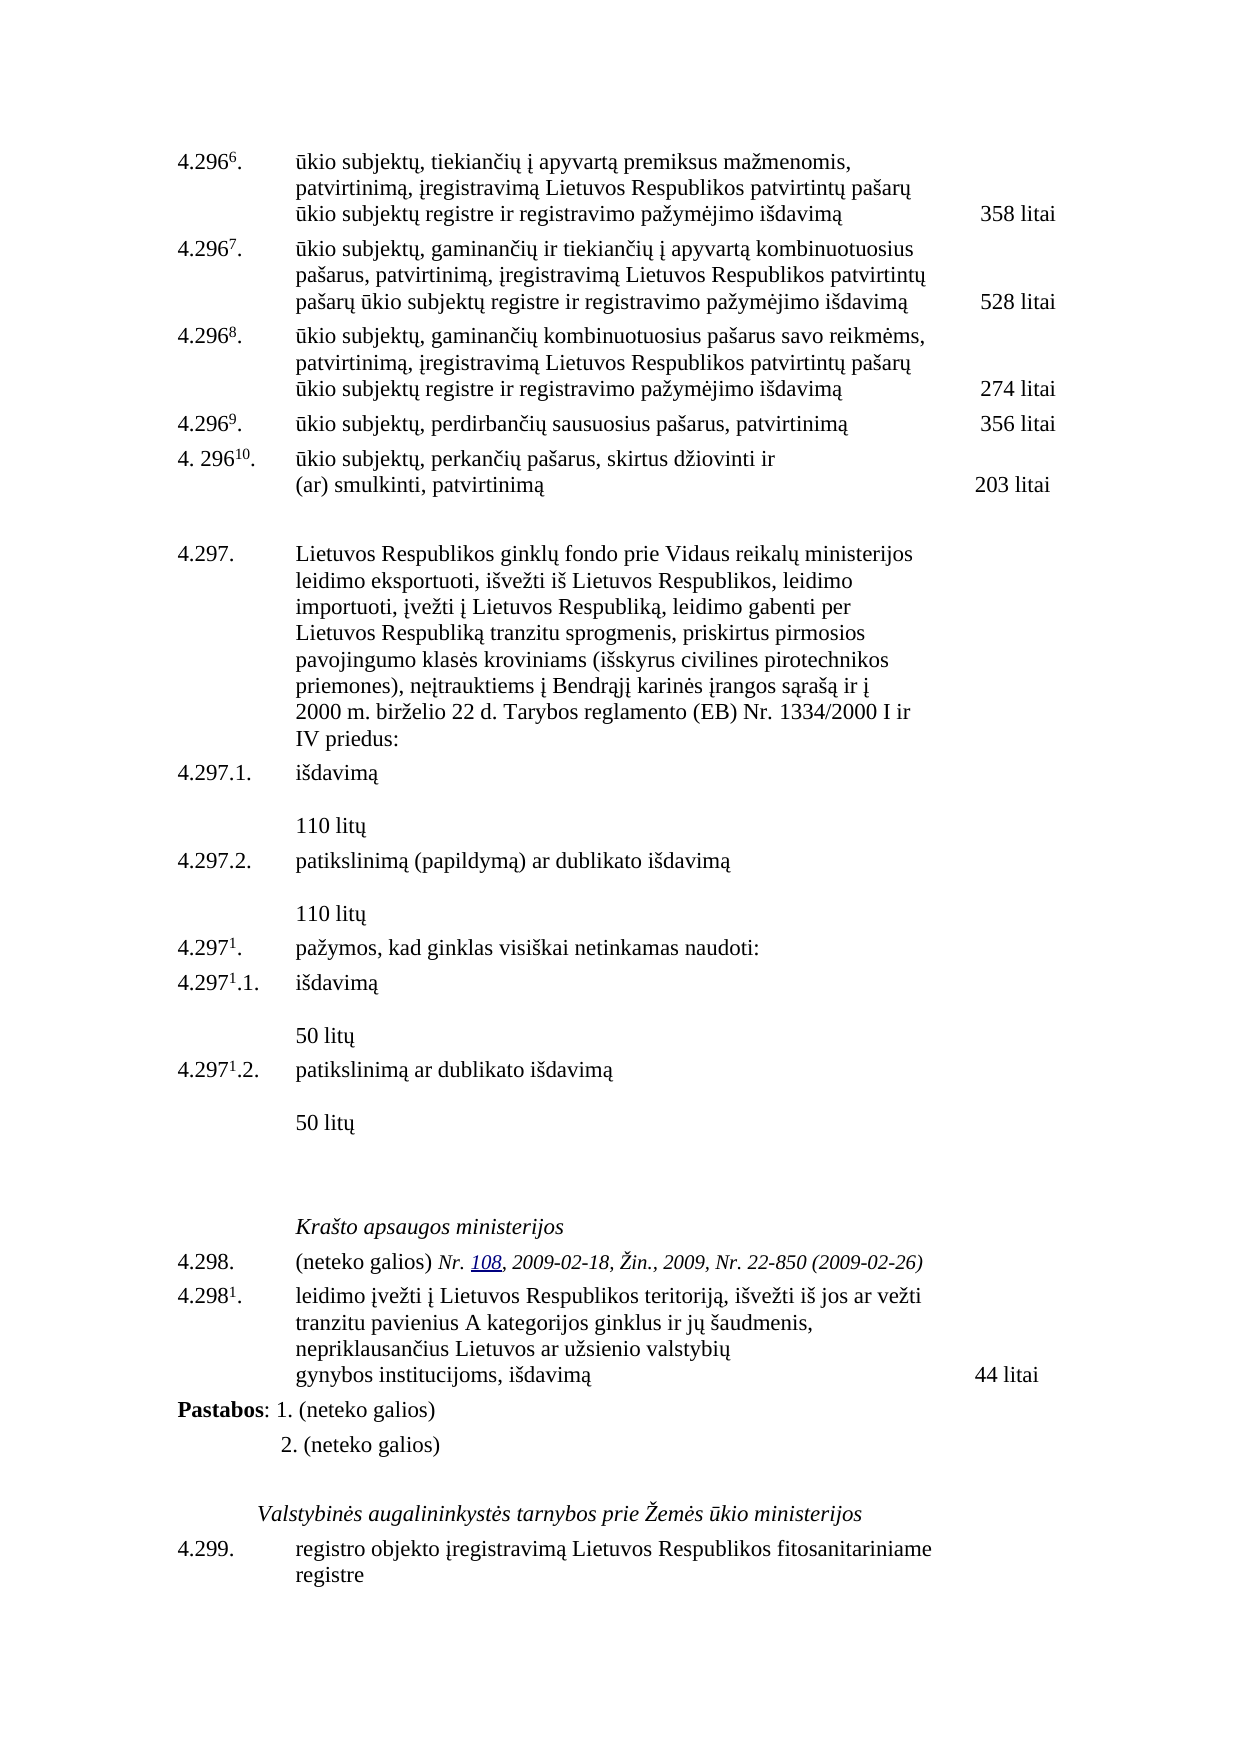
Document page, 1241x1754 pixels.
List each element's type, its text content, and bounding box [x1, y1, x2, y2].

text 4.2968. ūkio subjektų, gaminančių kombinuotuosius pašarus savo reikmėms, patvirtinimą, įregistravimą Lietuvos Respublikos patvirtintų pašarų ūkio subjektų registre ir registravimo pažymėjimo išdavimą 274 litai [177, 322, 1122, 402]
text 4.2981. leidimo įvežti į Lietuvos Respublikos teritoriją, išvežti iš jos ar vežti tranzitu pavienius A kategorijos ginklus ir jų šaudmenis, nepriklausančius Lietuvos ar užsienio valstybių gynybos institucijoms, išdavimą 44 litai [177, 1282, 1122, 1388]
text Krašto apsaugos ministerijos [177, 1213, 945, 1239]
text 4.299. registro objekto įregistravimą Lietuvos Respublikos fitosanitariniame registre [177, 1535, 945, 1588]
text 4.2971.2. patikslinimą ar dublikato išdavimą 50 litų [177, 1056, 930, 1135]
text 4.297.2. patikslinimą (papildymą) ar dublikato išdavimą 110 litų [177, 847, 945, 926]
text Valstybinės augalininkystės tarnybos prie Žemės ūkio ministerijos [177, 1500, 945, 1527]
text 4.2971.1. išdavimą 50 litų [177, 969, 930, 1048]
text 4.297.1. išdavimą 110 litų [177, 759, 924, 838]
text 4.2969. ūkio subjektų, perdirbančių sausuosius pašarus, patvirtinimą 356 litai [177, 410, 1122, 436]
text 2. (neteko galios) [177, 1431, 1122, 1457]
text Pastabos: 1. (neteko galios) [177, 1396, 1122, 1423]
text 4.2971. pažymos, kad ginklas visiškai netinkamas naudoti: [177, 934, 930, 961]
text 4.297. Lietuvos Respublikos ginklų fondo prie Vidaus reikalų ministerijos leidimo eksportuoti, išvežti iš Lietuvos Respublikos, leidimo importuoti, įvežti į Lietuvos Respubliką, leidimo gabenti per Lietuvos Respubliką tranzitu sprogmenis, priskirtus pirmosios pavojingumo klasės kroviniams (išskyrus civilines pirotechnikos priemones), neįtrauktiems į Bendrąjį karinės įrangos sąrašą ir į 2000 m. birželio 22 d. Tarybos reglamento (EB) Nr. 1334/2000 I ir IV priedus: [177, 540, 924, 751]
text 4. 29610. ūkio subjektų, perkančių pašarus, skirtus džiovinti ir (ar) smulkinti, patvirtinimą 203 litai [177, 444, 1122, 497]
text 4.298. (neteko galios) Nr. 108, 2009-02-18, Žin., 2009, Nr. 22-850 (2009-02-26) [177, 1248, 1122, 1274]
text 4.2967. ūkio subjektų, gaminančių ir tiekiančių į apyvartą kombinuotuosius pašarus, patvirtinimą, įregistravimą Lietuvos Respublikos patvirtintų pašarų ūkio subjektų registre ir registravimo pažymėjimo išdavimą 528 litai [177, 235, 1122, 314]
text 4.2966. ūkio subjektų, tiekiančių į apyvartą premiksus mažmenomis, patvirtinimą, įregistravimą Lietuvos Respublikos patvirtintų pašarų ūkio subjektų registre ir registravimo pažymėjimo išdavimą 358 litai [177, 148, 1122, 227]
